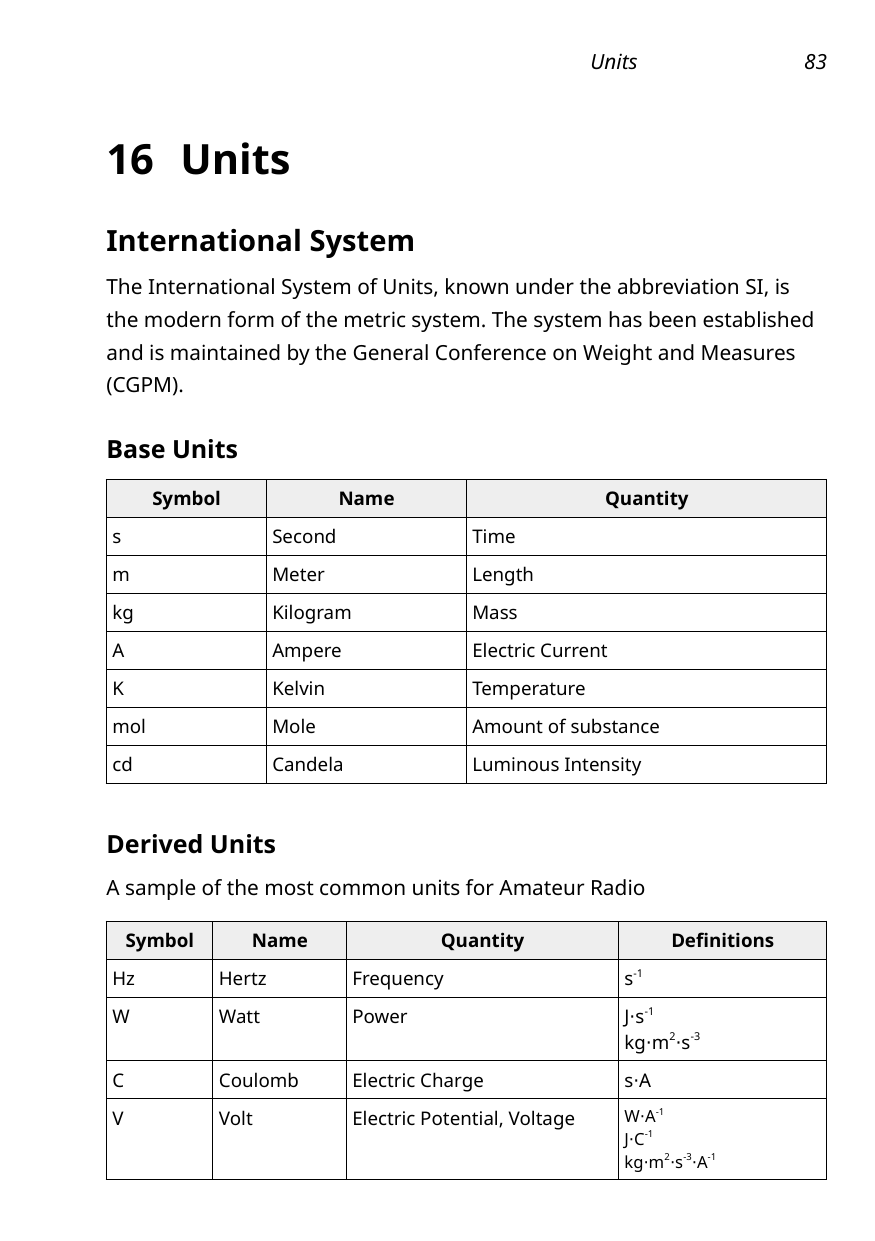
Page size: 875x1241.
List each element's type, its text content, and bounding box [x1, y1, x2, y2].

table_cell Electric Current [467, 632, 826, 669]
table_cell m [107, 556, 266, 593]
table_cell Candela [267, 746, 466, 783]
table_cell Coulomb [213, 1061, 346, 1098]
table_cell A [107, 632, 266, 669]
text The International System of Units, known under the abbreviation SI, is the modern form of the metric system. The system has been established and is maintained by the General Conference on Weight and Measures (CGPM). [106, 272, 827, 399]
table_cell Electric Potential, Voltage [347, 1099, 618, 1179]
table_cell Length [467, 556, 826, 593]
text A sample of the most common units for Amateur Radio [106, 873, 827, 902]
table_header Name [267, 480, 466, 517]
table_header Symbol [107, 480, 266, 517]
table_cell cd [107, 746, 266, 783]
table_header Name [213, 922, 346, 959]
table_cell W [107, 998, 212, 1060]
table_header Definitions [619, 922, 826, 959]
table_cell Time [467, 518, 826, 555]
table_cell Luminous Intensity [467, 746, 826, 783]
table_cell Hz [107, 960, 212, 997]
table_cell W⋅A-1 J⋅C-1 kg⋅m2⋅s-3⋅A-1 [619, 1099, 826, 1179]
table_cell Mole [267, 708, 466, 745]
table_cell Ampere [267, 632, 466, 669]
table_cell Temperature [467, 670, 826, 707]
subtitle Derived Units [106, 827, 827, 861]
table_cell Kelvin [267, 670, 466, 707]
table_header Quantity [467, 480, 826, 517]
table_cell Amount of substance [467, 708, 826, 745]
table_cell C [107, 1061, 212, 1098]
table_header Quantity [347, 922, 618, 959]
subtitle Units [106, 130, 827, 187]
table_cell Watt [213, 998, 346, 1060]
table_cell kg [107, 594, 266, 631]
table_cell V [107, 1099, 212, 1179]
table_cell Kilogram [267, 594, 466, 631]
table_cell Power [347, 998, 618, 1060]
table_cell s [107, 518, 266, 555]
table_cell Volt [213, 1099, 346, 1179]
table_cell Mass [467, 594, 826, 631]
table_cell mol [107, 708, 266, 745]
table_cell Frequency [347, 960, 618, 997]
subtitle International System [106, 220, 827, 260]
table_cell Meter [267, 556, 466, 593]
table_cell Second [267, 518, 466, 555]
table_cell s-1 [619, 960, 826, 997]
subtitle Base Units [106, 432, 827, 466]
table_cell J⋅s-1 kg⋅m2⋅s-3 [619, 998, 826, 1060]
table_cell K [107, 670, 266, 707]
table_cell Electric Charge [347, 1061, 618, 1098]
table_header Symbol [107, 922, 212, 959]
table_cell Hertz [213, 960, 346, 997]
table_cell s⋅A [619, 1061, 826, 1098]
